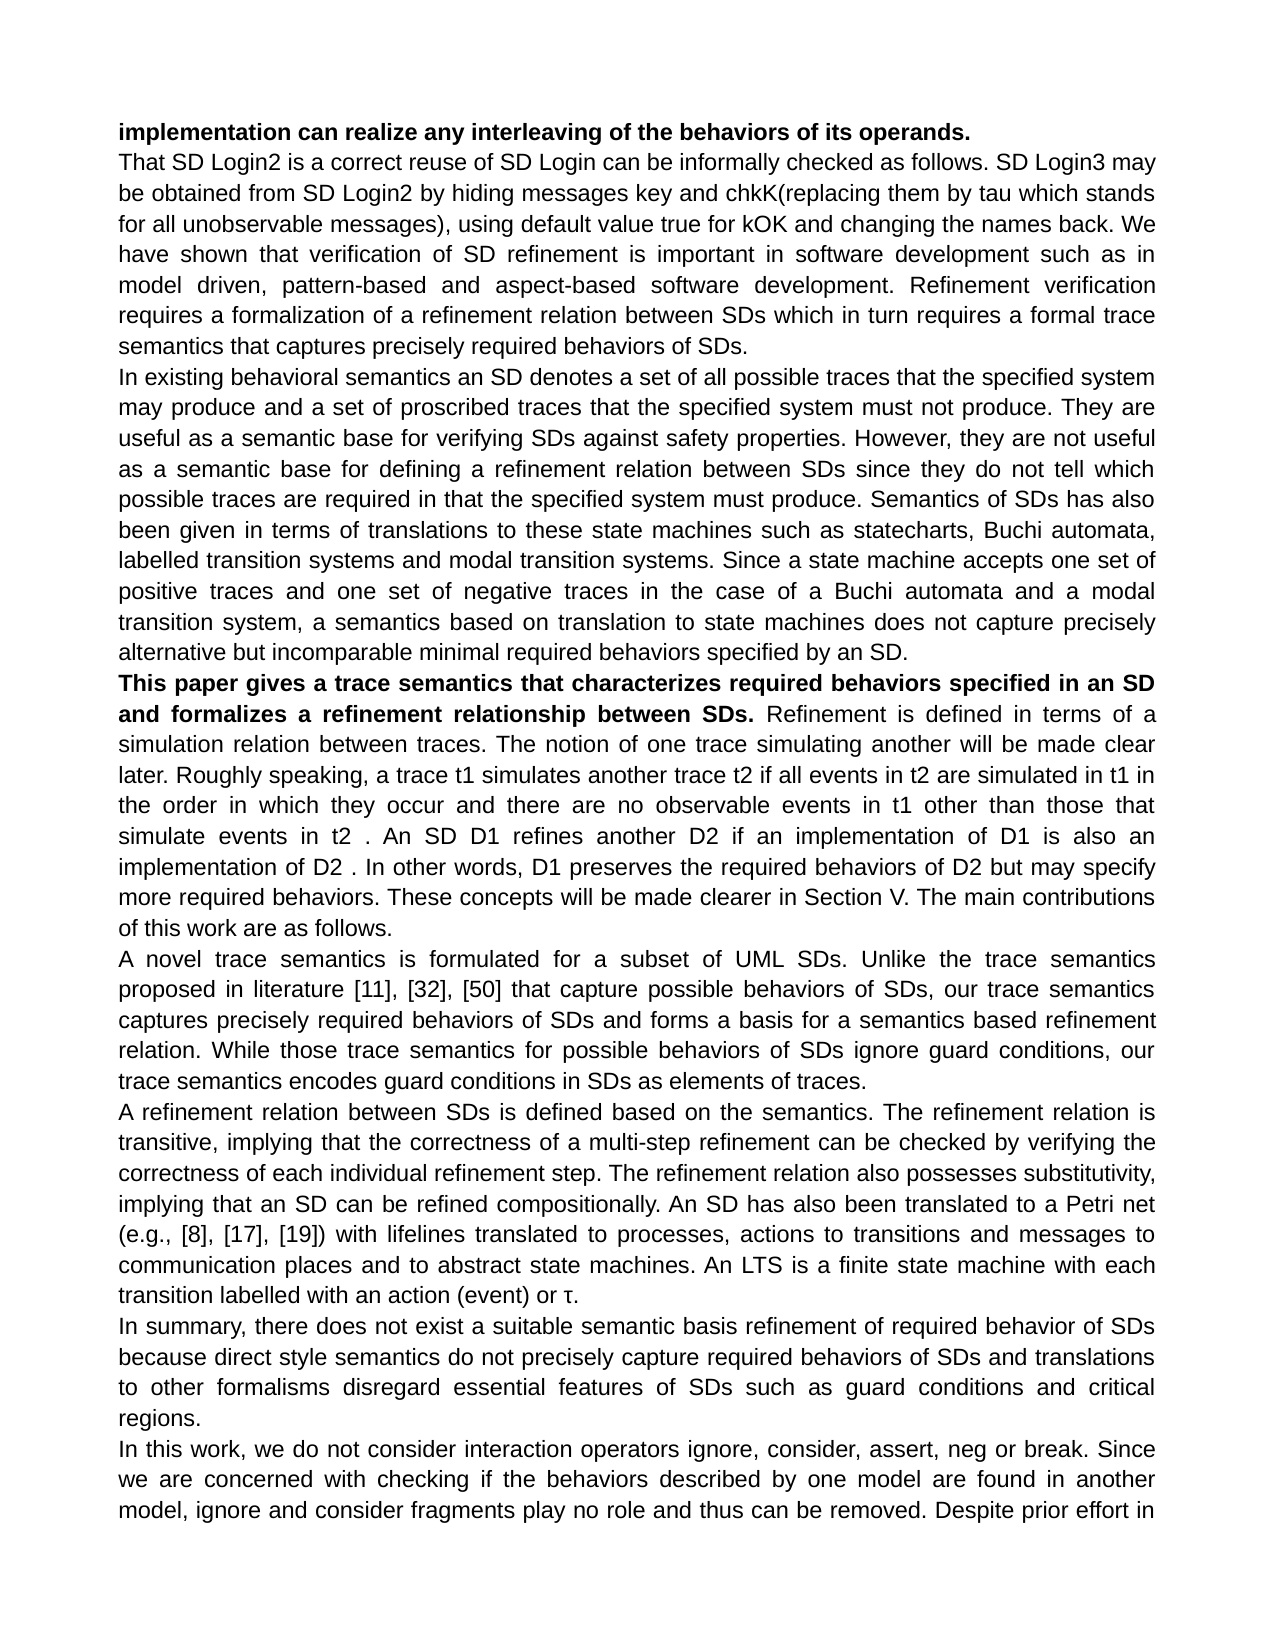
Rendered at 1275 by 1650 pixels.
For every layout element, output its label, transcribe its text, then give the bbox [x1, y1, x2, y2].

text This paper gives a trace semantics that characterizes required behaviors specified in an SD and formalizes a refinement relationship between SDs. Refinement is defined in terms of a simulation relation between traces. The notion of one trace simulating another will be made clear later. Roughly speaking, a trace t1 simulates another trace t2 if all events in t2 are simulated in t1 in the order in which they occur and there are no observable events in t1 other than those that simulate events in t2 . An SD D1 refines another D2 if an implementation of D1 is also an implementation of D2 . In other words, D1 preserves the required behaviors of D2 but may specify more required behaviors. These concepts will be made clearer in Section V. The main contributions of this work are as follows. [118, 669, 1157, 941]
text In summary, there does not exist a suitable semantic basis refinement of required behavior of SDs because direct style semantics do not precisely capture required behaviors of SDs and translations to other formalisms disregard essential features of SDs such as guard conditions and critical regions. [118, 1312, 1157, 1431]
text A novel trace semantics is formulated for a subset of UML SDs. Unlike the trace semantics proposed in literature [11], [32], [50] that capture possible behaviors of SDs, our trace semantics captures precisely required behaviors of SDs and forms a basis for a semantics based refinement relation. While those trace semantics for possible behaviors of SDs ignore guard conditions, our trace semantics encodes guard conditions in SDs as elements of traces. [118, 945, 1157, 1094]
text A refinement relation between SDs is defined based on the semantics. The refinement relation is transitive, implying that the correctness of a multi-step refinement can be checked by verifying the correctness of each individual refinement step. The refinement relation also possesses substitutivity, implying that an SD can be refined compositionally. An SD has also been translated to a Petri net (e.g., [8], [17], [19]) with lifelines translated to processes, actions to transitions and messages to communication places and to abstract state machines. An LTS is a finite state machine with each transition labelled with an action (event) or τ. [118, 1098, 1157, 1309]
text That SD Login2 is a correct reuse of SD Login can be informally checked as follows. SD Login3 may be obtained from SD Login2 by hiding messages key and chkK(replacing them by tau which stands for all unobservable messages), using default value true for kOK and changing the names back. We have shown that verification of SD refinement is important in software development such as in model driven, pattern-based and aspect-based software development. Refinement verification requires a formalization of a refinement relation between SDs which in turn requires a formal trace semantics that captures precisely required behaviors of SDs. [118, 149, 1157, 359]
text In existing behavioral semantics an SD denotes a set of all possible traces that the specified system may produce and a set of proscribed traces that the specified system must not produce. They are useful as a semantic base for verifying SDs against safety properties. However, they are not useful as a semantic base for defining a refinement relation between SDs since they do not tell which possible traces are required in that the specified system must produce. Semantics of SDs has also been given in terms of translations to these state machines such as statecharts, Buchi automata, labelled transition systems and modal transition systems. Since a state machine accepts one set of positive traces and one set of negative traces in the case of a Buchi automata and a modal transition system, a semantics based on translation to state machines does not capture precisely alternative but incomparable minimal required behaviors specified by an SD. [118, 363, 1157, 666]
text In this work, we do not consider interaction operators ignore, consider, assert, neg or break. Since we are concerned with checking if the behaviors described by one model are found in another model, ignore and consider fragments play no role and thus can be removed. Despite prior effort in [118, 1435, 1157, 1523]
text implementation can realize any interleaving of the behaviors of its operands. [118, 118, 1157, 145]
